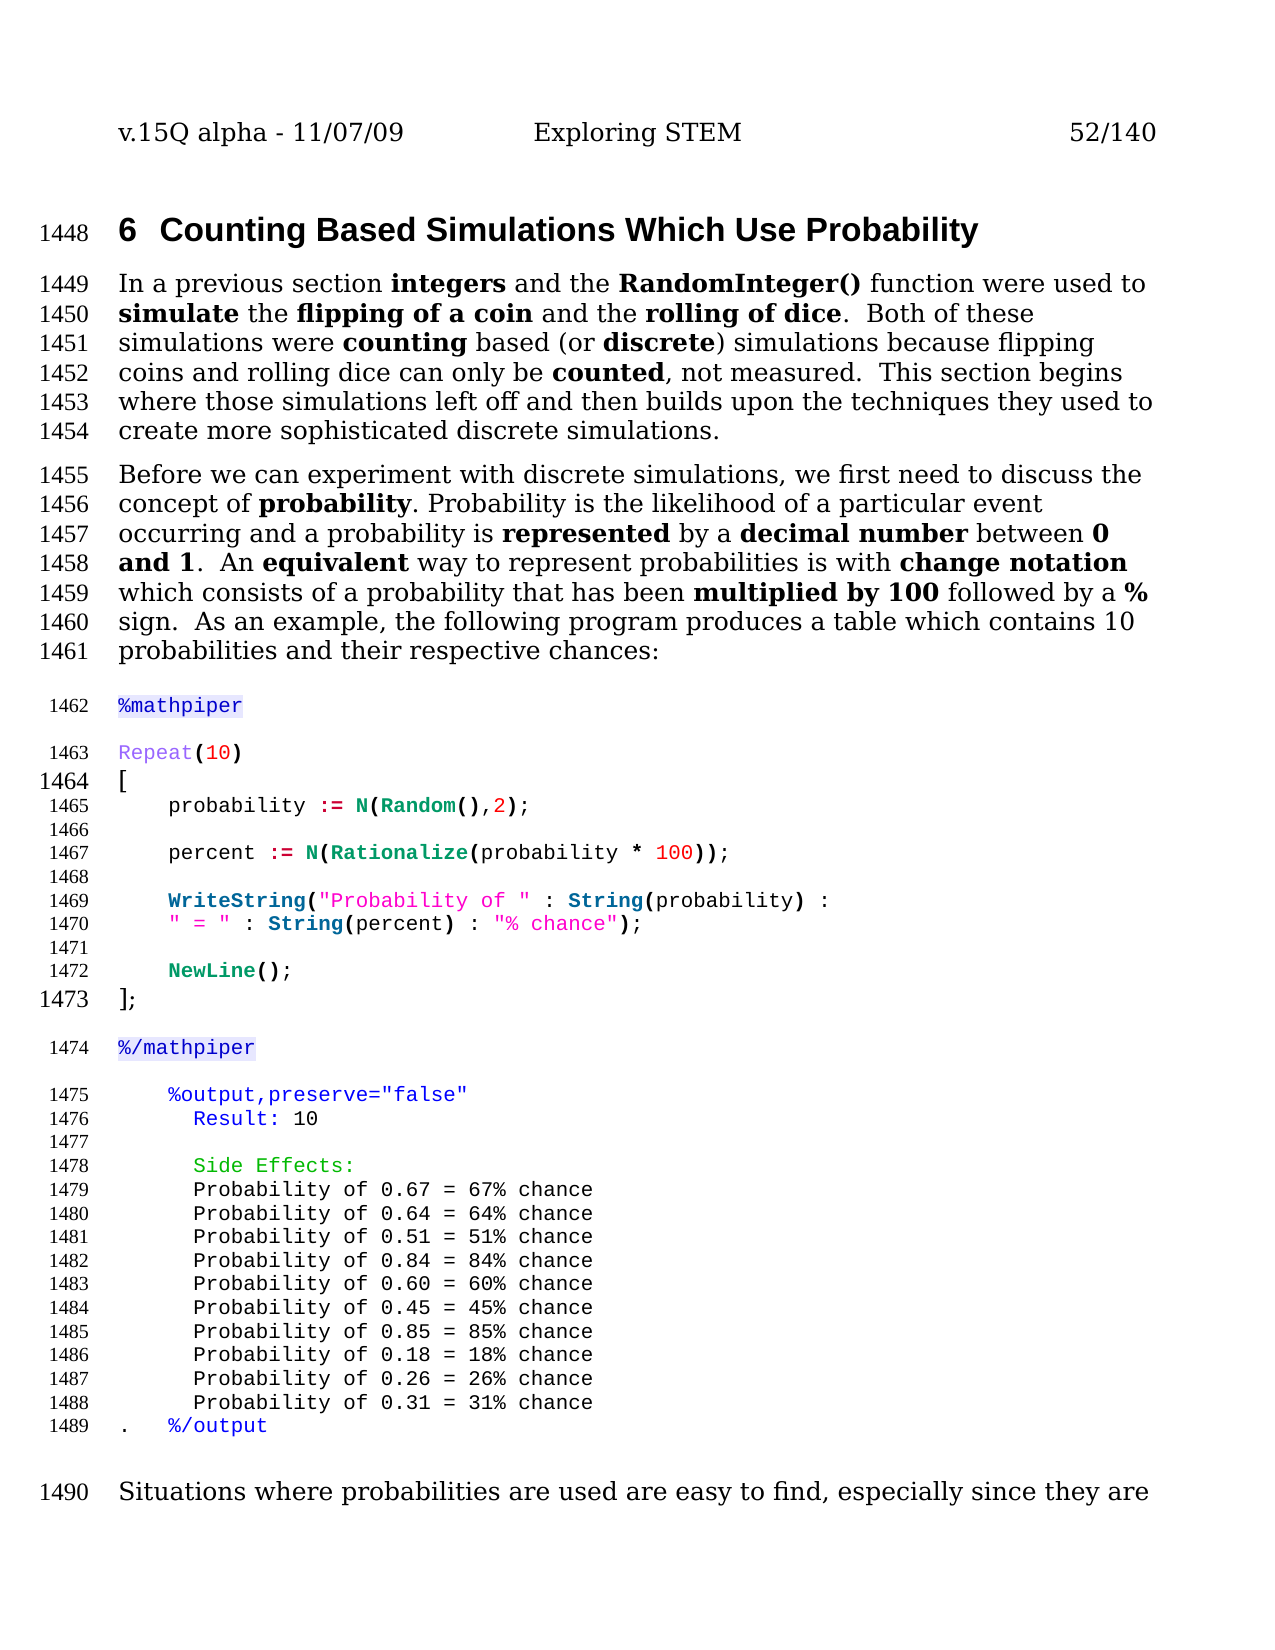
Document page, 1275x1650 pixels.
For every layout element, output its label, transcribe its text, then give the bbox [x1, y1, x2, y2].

text In a previous section integers and the RandomInteger() function were used to simulate the flipping of a coin and the rolling of dice. Both of these simulations were counting based (or discrete) simulations because flipping coins and rolling dice can only be counted, not measured. This section begins where those simulations left off and then builds upon the techniques they used to create more sophisticated discrete simulations. [118, 269, 1157, 445]
text Probability of 0.26 = 26% chance [118, 1368, 1157, 1392]
text Probability of 0.64 = 64% chance [118, 1202, 1157, 1226]
text Repeat(10) [118, 742, 1157, 766]
text Probability of 0.18 = 18% chance [118, 1344, 1157, 1368]
text [ [118, 766, 1157, 795]
text NewLine(); [118, 961, 1157, 984]
text Probability of 0.51 = 51% chance [118, 1226, 1157, 1250]
text Probability of 0.67 = 67% chance [118, 1179, 1157, 1202]
text Probability of 0.31 = 31% chance [118, 1392, 1157, 1415]
text . %/output [118, 1415, 1157, 1439]
text Situations where probabilities are used are easy to find, especially since they are [118, 1477, 1157, 1507]
text Probability of 0.85 = 85% chance [118, 1321, 1157, 1344]
text %output,preserve="false" [118, 1084, 1157, 1108]
text Side Effects: [118, 1155, 1157, 1179]
text Before we can experiment with discrete simulations, we first need to discuss the concept of probability. Probability is the likelihood of a particular event occurring and a probability is represented by a decimal number between 0 and 1. An equivalent way to represent probabilities is with change notation which consists of a probability that has been multiplied by 100 followed by a % sign. As an example, the following program produces a table which contains 10 probabilities and their respective chances: [118, 460, 1157, 665]
text ]; [118, 984, 1157, 1013]
text %mathpiper [118, 695, 1157, 718]
text %/mathpiper [118, 1037, 1157, 1061]
text Probability of 0.45 = 45% chance [118, 1297, 1157, 1321]
subtitle Counting Based Simulations Which Use Probability [118, 210, 1157, 248]
text Result: 10 [118, 1108, 1157, 1132]
text Probability of 0.60 = 60% chance [118, 1273, 1157, 1297]
text Probability of 0.84 = 84% chance [118, 1250, 1157, 1273]
text probability := N(Random(),2); [118, 795, 1157, 819]
text " = " : String(percent) : "% chance"); [118, 913, 1157, 937]
text percent := N(Rationalize(probability * 100)); [118, 842, 1157, 866]
text WriteString("Probability of " : String(probability) : [118, 889, 1157, 913]
